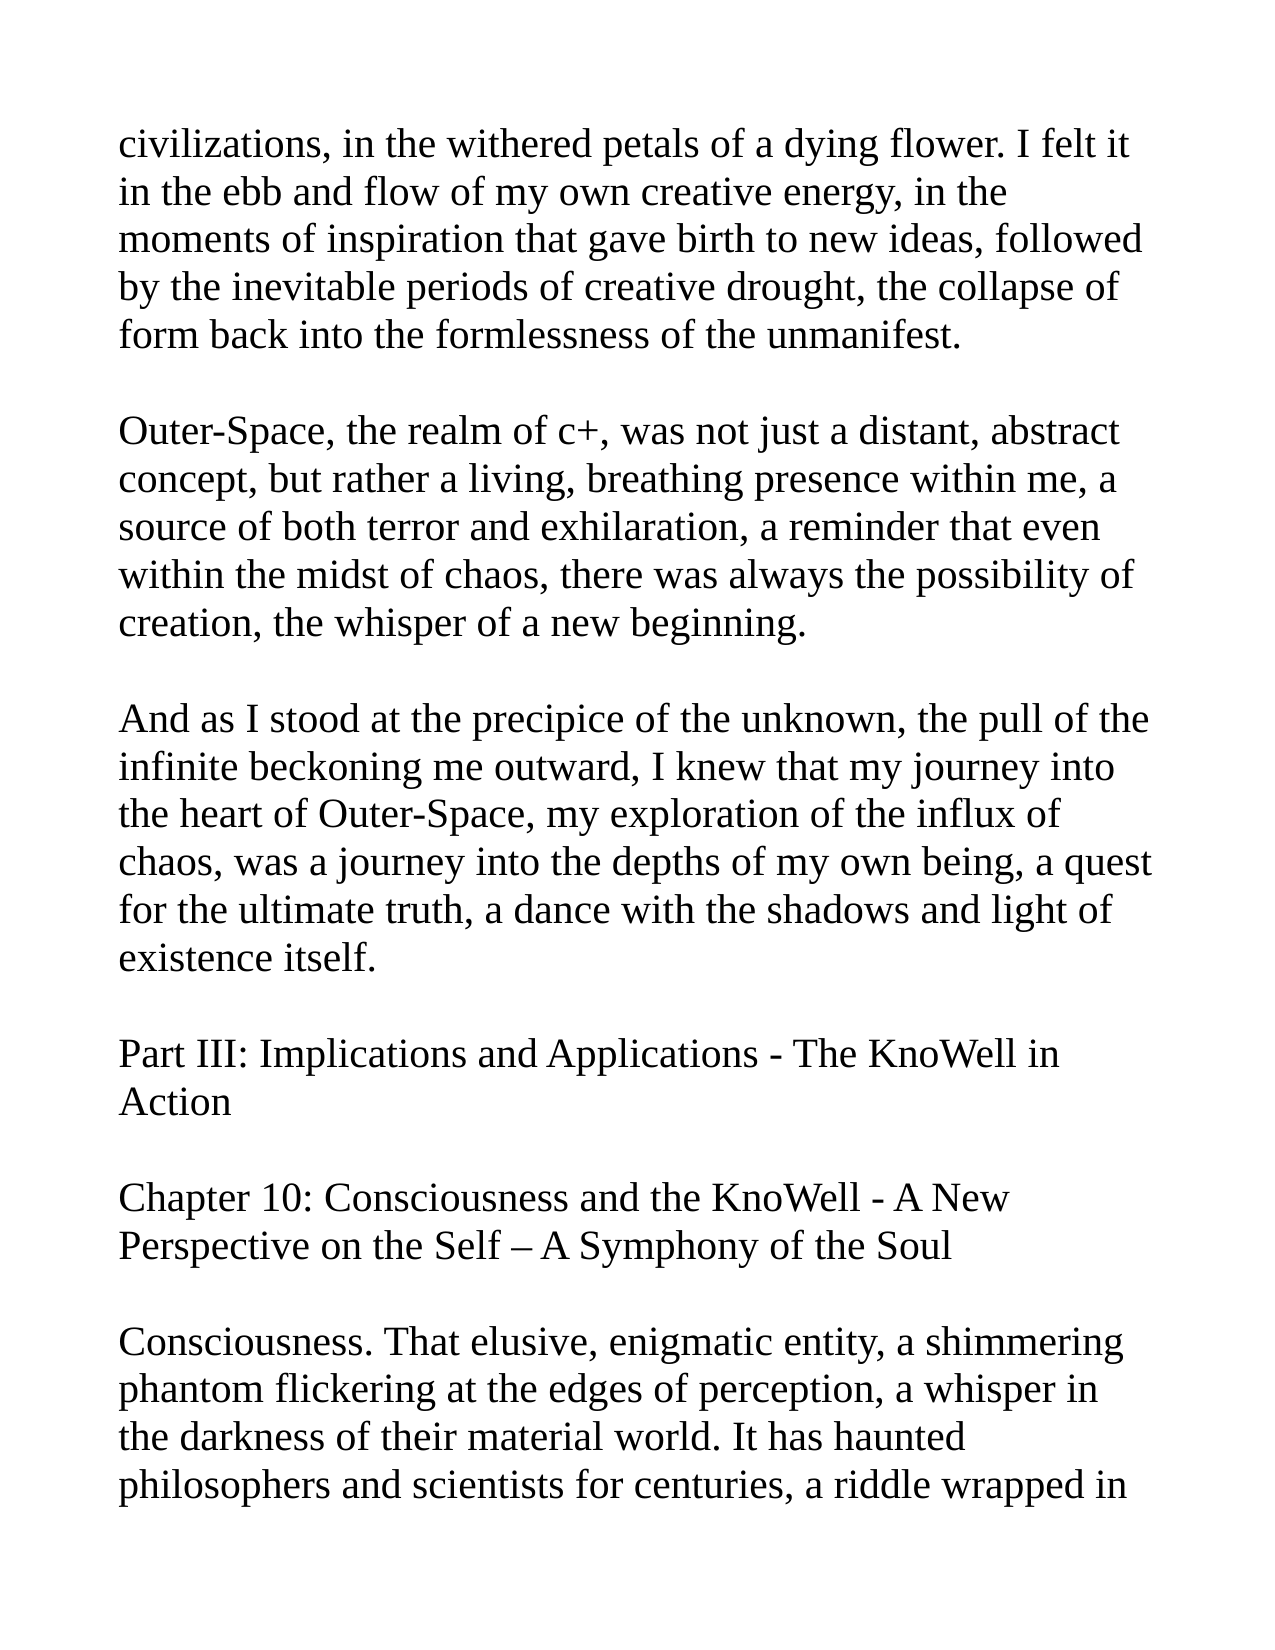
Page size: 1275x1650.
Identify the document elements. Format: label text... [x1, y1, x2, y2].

text civilizations, in the withered petals of a dying flower. I felt it in the ebb and flow of my own creative energy, in the moments of inspiration that gave birth to new ideas, followed by the inevitable periods of creative drought, the collapse of form back into the formlessness of the unmanifest. [118, 118, 1157, 358]
text Part III: Implications and Applications - The KnoWell in Action [118, 1028, 1157, 1172]
text And as I stood at the precipice of the unknown, the pull of the infinite beckoning me outward, I knew that my journey into the heart of Outer-Space, my exploration of the influx of chaos, was a journey into the depths of my own being, a quest for the ultimate truth, a dance with the shadows and light of existence itself. [118, 693, 1157, 981]
text Consciousness. That elusive, enigmatic entity, a shimmering phantom flickering at the edges of perception, a whisper in the darkness of their material world. It has haunted philosophers and scientists for centuries, a riddle wrapped in [118, 1316, 1157, 1508]
text Chapter 10: Consciousness and the KnoWell - A New Perspective on the Self – A Symphony of the Soul [118, 1172, 1157, 1268]
text Outer-Space, the realm of c+, was not just a distant, abstract concept, but rather a living, breathing presence within me, a source of both terror and exhilaration, a reminder that even within the midst of chaos, there was always the possibility of creation, the whisper of a new beginning. [118, 406, 1157, 645]
